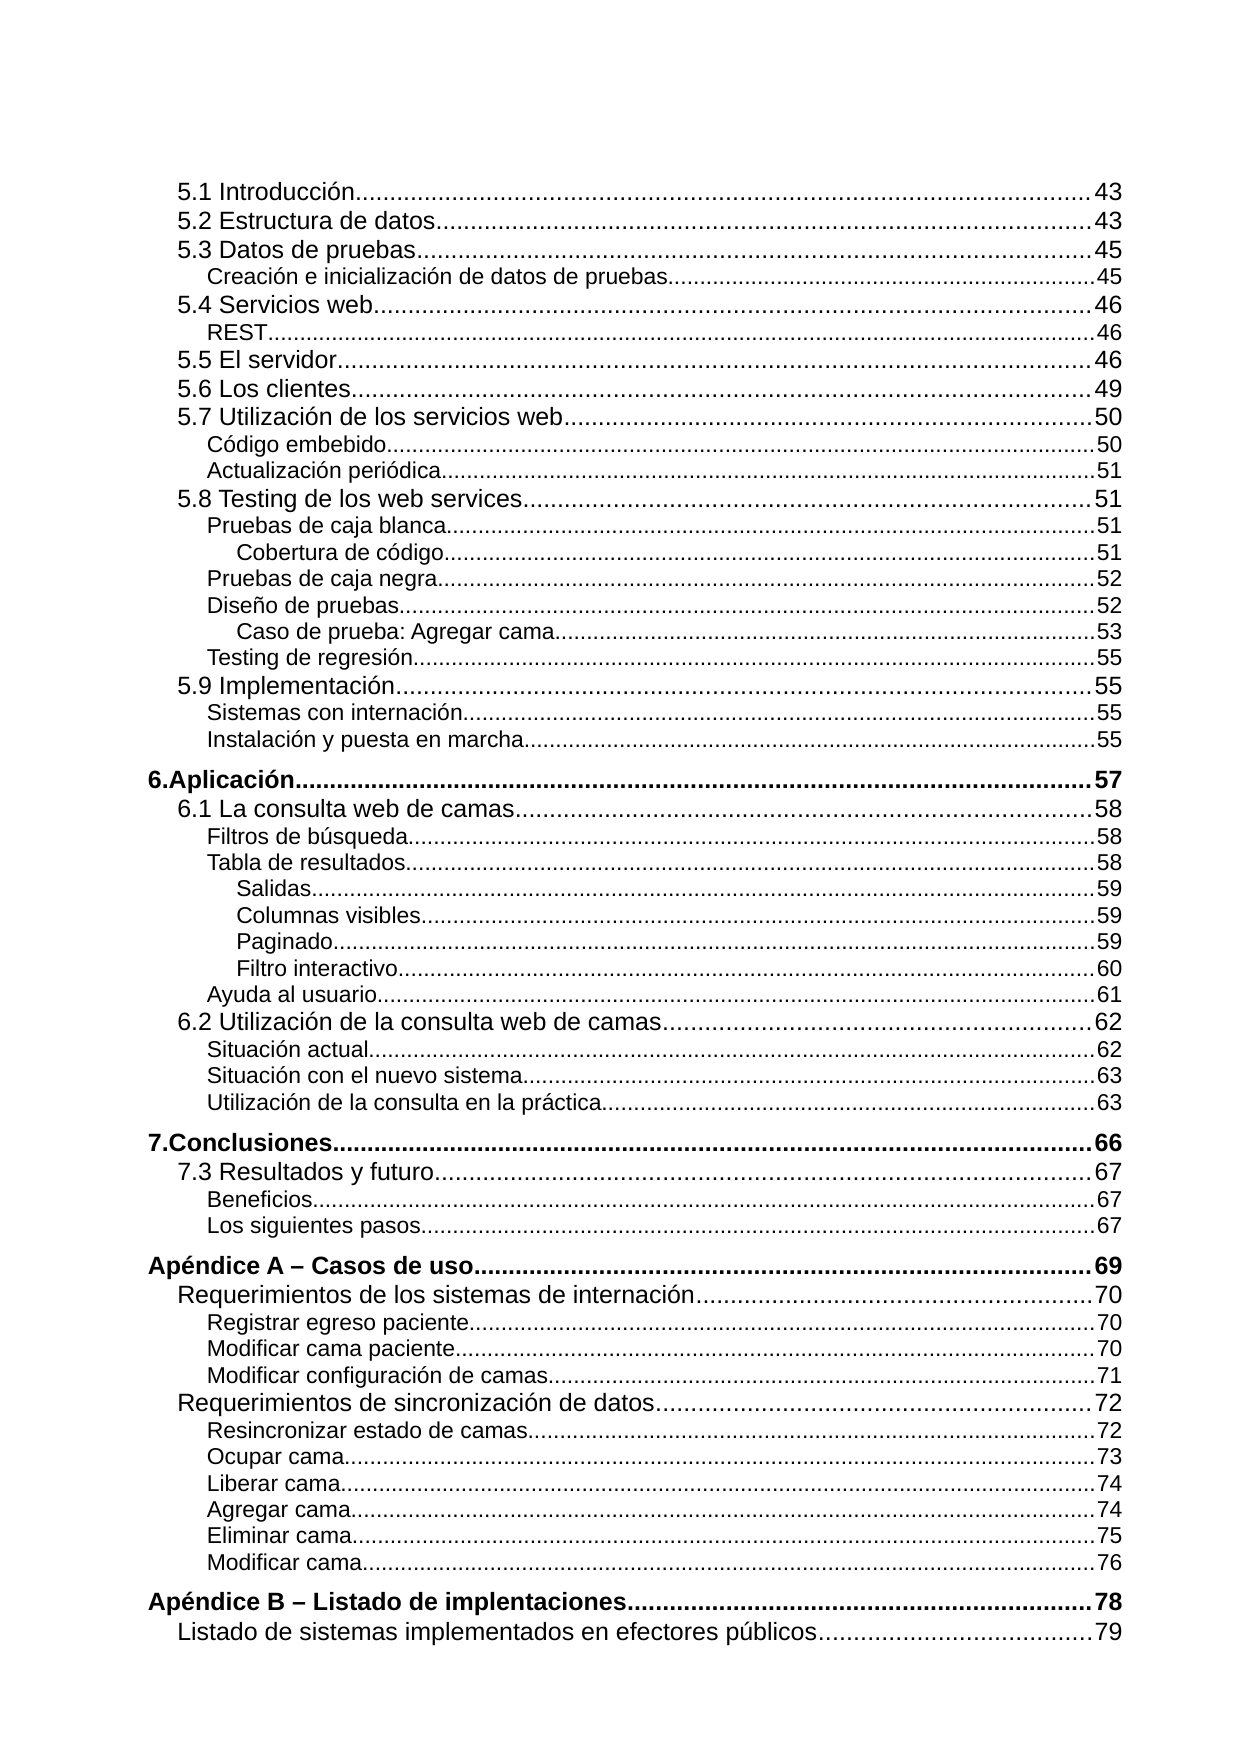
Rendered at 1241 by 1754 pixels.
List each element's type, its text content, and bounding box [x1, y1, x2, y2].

text 5.1 Introducción 43 [177, 177, 1122, 206]
text Pruebas de caja blanca 51 [207, 512, 1122, 539]
text 5.8 Testing de los web services 51 [177, 484, 1122, 512]
text Testing de regresión 55 [207, 644, 1122, 671]
text 6.1 La consulta web de camas 58 [177, 794, 1122, 823]
text Actualización periódica 51 [207, 457, 1122, 484]
text 5.9 Implementación 55 [177, 671, 1122, 699]
text Filtros de búsqueda 58 [207, 823, 1122, 849]
text REST 46 [207, 318, 1122, 345]
text Apéndice A – Casos de uso 69 [148, 1251, 1122, 1280]
text Ocupar cama 73 [207, 1443, 1122, 1469]
text 6.Aplicación 57 [148, 764, 1122, 794]
text Registrar egreso paciente 70 [207, 1309, 1122, 1335]
text Código embebido 50 [207, 431, 1122, 457]
text 5.2 Estructura de datos 43 [177, 206, 1122, 234]
text Creación e inicialización de datos de pruebas 45 [207, 263, 1122, 290]
text Los siguientes pasos 67 [207, 1212, 1122, 1238]
text Listado de sistemas implementados en efectores públicos 79 [177, 1617, 1122, 1646]
text Resincronizar estado de camas 72 [207, 1417, 1122, 1443]
text Filtro interactivo 60 [236, 954, 1122, 981]
text Situación actual 62 [207, 1036, 1122, 1062]
text Agregar cama 74 [207, 1496, 1122, 1522]
text Modificar cama 76 [207, 1548, 1122, 1575]
text Situación con el nuevo sistema 63 [207, 1062, 1122, 1089]
text Apéndice B – Listado de implentaciones 78 [148, 1587, 1122, 1617]
text Requerimientos de los sistemas de internación 70 [177, 1280, 1122, 1309]
text Eliminar cama 75 [207, 1522, 1122, 1548]
text 5.6 Los clientes 49 [177, 373, 1122, 402]
text 7.3 Resultados y futuro 67 [177, 1157, 1122, 1186]
text 7.Conclusiones 66 [148, 1127, 1122, 1157]
text 5.5 El servidor 46 [177, 345, 1122, 373]
text Columnas visibles 59 [236, 902, 1122, 928]
text 5.4 Servicios web 46 [177, 290, 1122, 318]
text Liberar cama 74 [207, 1469, 1122, 1496]
text Instalación y puesta en marcha 55 [207, 726, 1122, 752]
text 6.2 Utilización de la consulta web de camas 62 [177, 1007, 1122, 1036]
text 5.3 Datos de pruebas 45 [177, 234, 1122, 263]
text Utilización de la consulta en la práctica 63 [207, 1089, 1122, 1115]
text Modificar configuración de camas 71 [207, 1362, 1122, 1388]
text Caso de prueba: Agregar cama 53 [236, 618, 1122, 644]
text Cobertura de código 51 [236, 539, 1122, 565]
text Tabla de resultados 58 [207, 849, 1122, 875]
text Salidas 59 [236, 875, 1122, 902]
text Beneficios 67 [207, 1186, 1122, 1212]
text Ayuda al usuario 61 [207, 981, 1122, 1007]
text Requerimientos de sincronización de datos 72 [177, 1388, 1122, 1417]
text Diseño de pruebas 52 [207, 592, 1122, 618]
text 5.7 Utilización de los servicios web 50 [177, 402, 1122, 431]
text Paginado 59 [236, 928, 1122, 954]
text Modificar cama paciente 70 [207, 1335, 1122, 1362]
text Pruebas de caja negra 52 [207, 565, 1122, 592]
text Sistemas con internación 55 [207, 699, 1122, 726]
